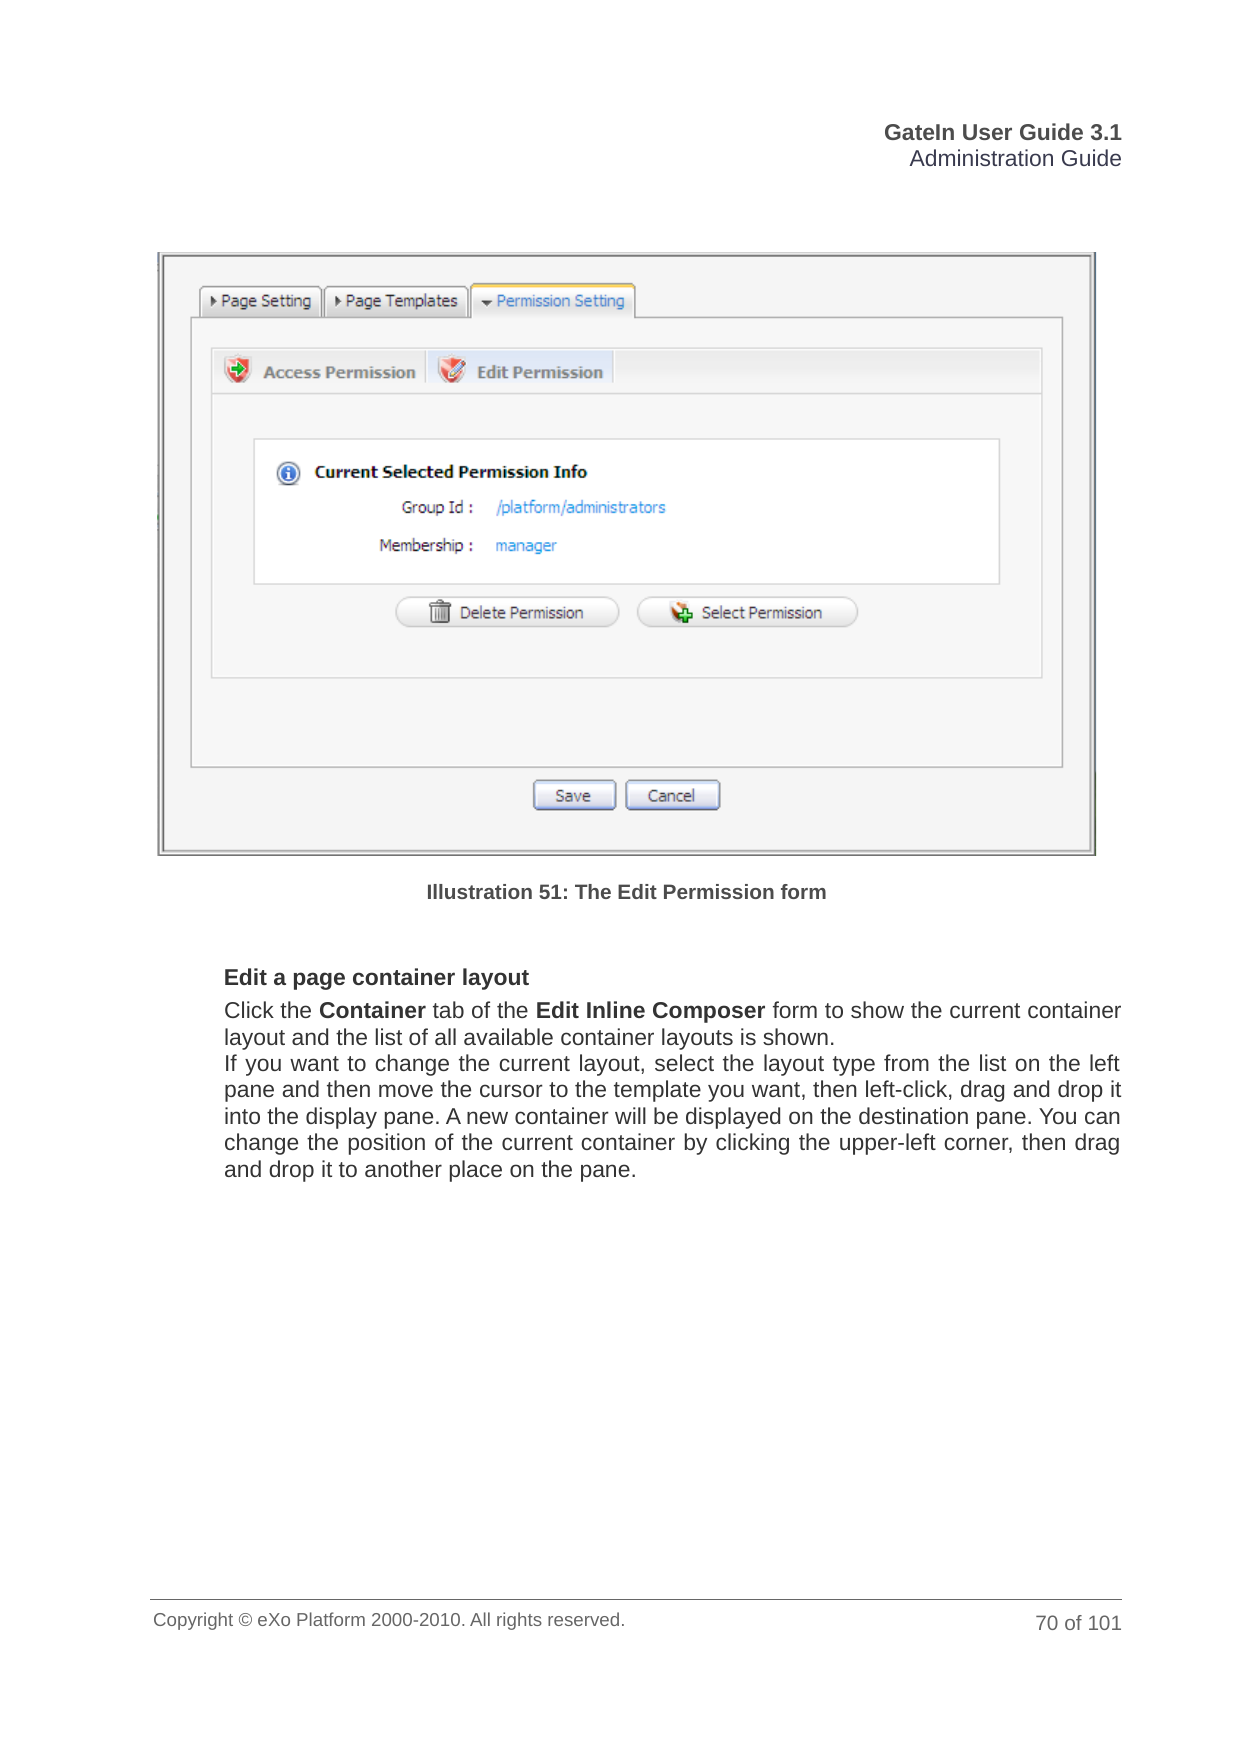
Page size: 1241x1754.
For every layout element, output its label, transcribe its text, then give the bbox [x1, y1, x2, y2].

text Click the Container tab of the Edit Inline Composer form to show the current container layout and the list of all available container layouts is shown. [224, 997, 1122, 1050]
text Illustration 51: The Edit Permission form [157, 856, 1096, 903]
text If you want to change the current layout, select the layout type from the list on the left pane and then move the cursor to the template you want, then left-click, drag and drop it into the display pane. A new container will be displayed on the destination pane. You can change the position of the current container by clicking the upper-left corner, then drag and drop it to another place on the pane. [224, 1050, 1122, 1182]
text Edit a page container layout [150, 963, 1122, 990]
picture [157, 252, 1097, 856]
